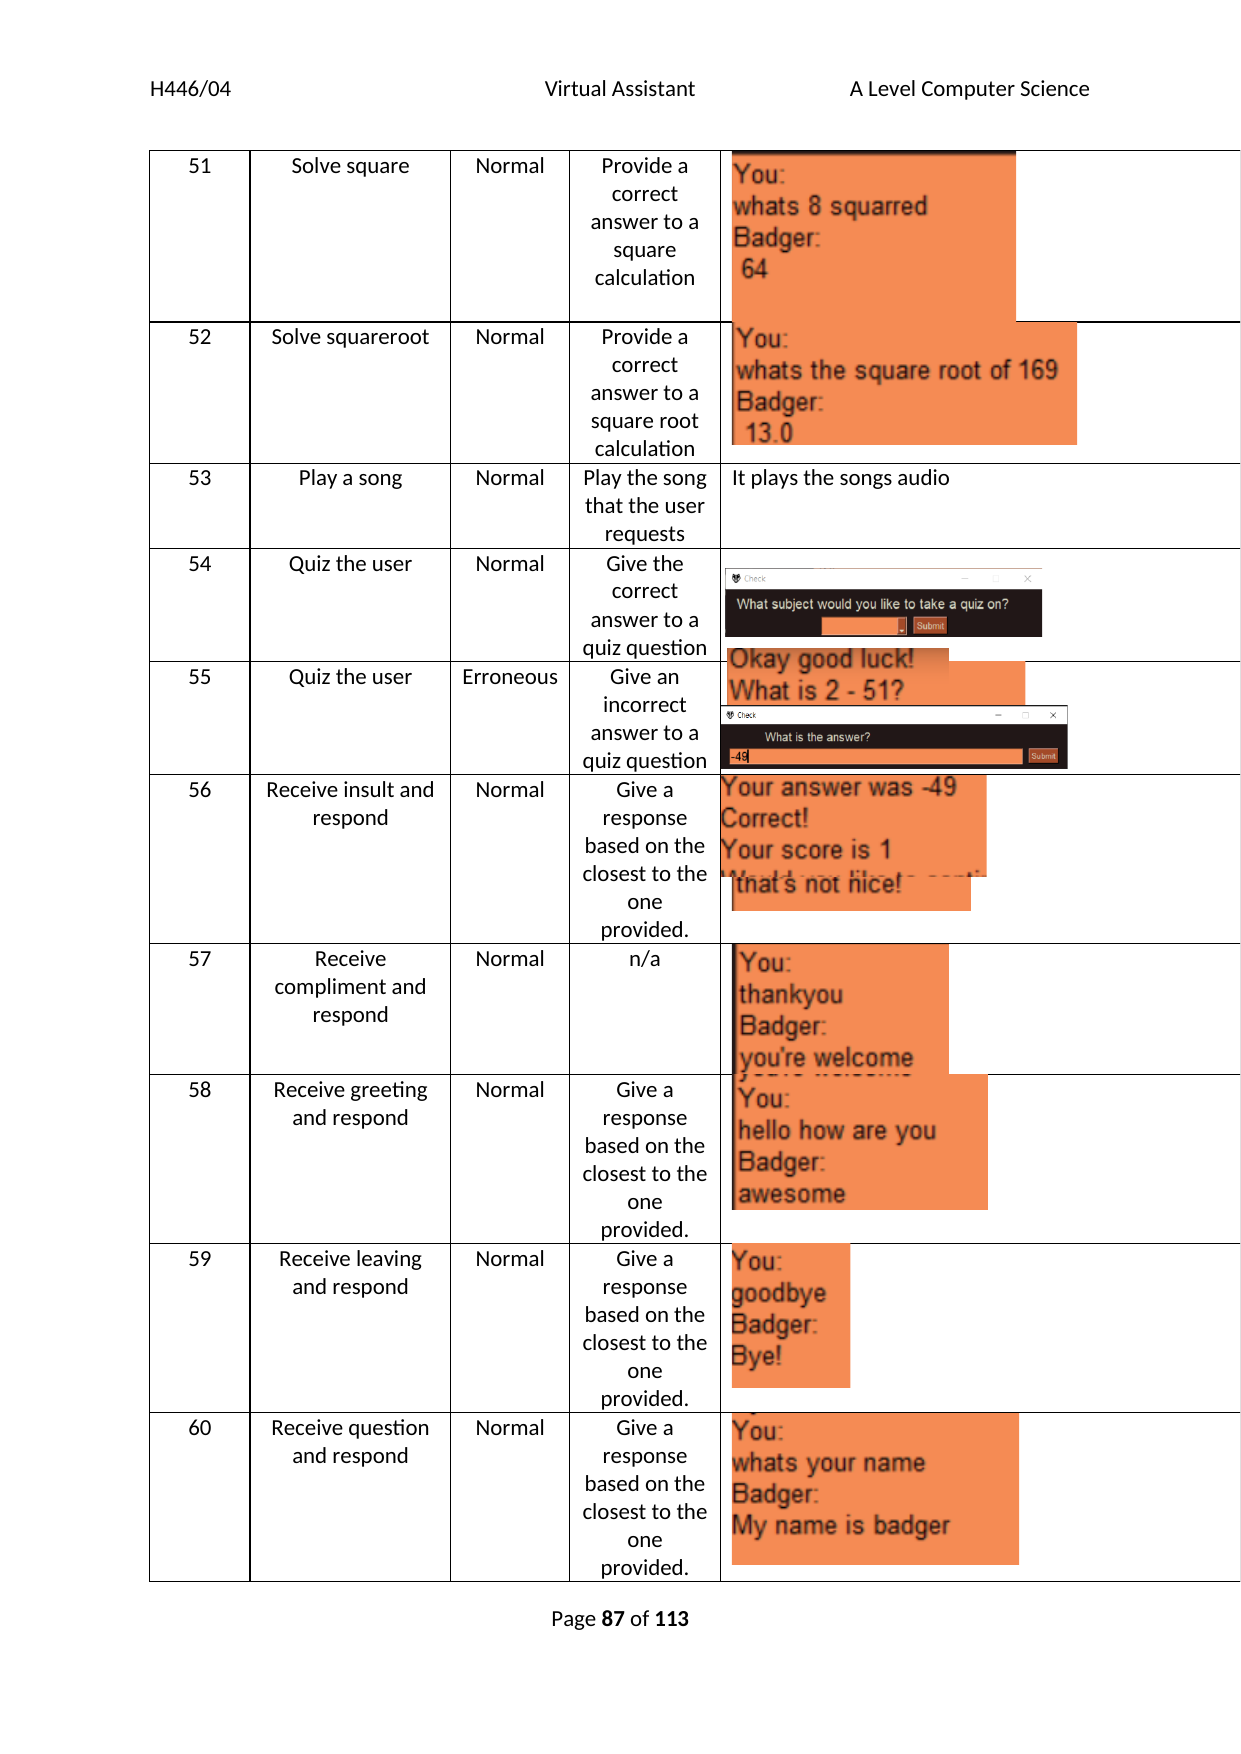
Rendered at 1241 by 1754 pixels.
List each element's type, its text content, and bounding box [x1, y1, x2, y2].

table_cell 59 [150, 1244, 249, 1412]
table_cell Normal [451, 1075, 569, 1243]
table_cell Give the correct answer to a quiz question [570, 549, 720, 661]
table_cell 55 [150, 662, 249, 774]
table_cell [721, 1413, 1240, 1581]
table_cell Normal [451, 1244, 569, 1412]
table_cell Receive question and respond [251, 1413, 450, 1581]
table_cell [949, 944, 1240, 1074]
table_cell Normal [451, 464, 569, 548]
table_cell Normal [451, 775, 569, 943]
table_cell Normal [451, 1413, 569, 1581]
table_cell 51 [150, 151, 249, 321]
table_cell Give a response based on the closest to the one provided. [570, 1413, 720, 1581]
table_cell 53 [150, 464, 249, 548]
table_cell It plays the songs audio [721, 464, 1240, 548]
table_cell Erroneous [451, 662, 569, 774]
table_cell [721, 1075, 1240, 1243]
table_cell Receive compliment and respond [251, 944, 450, 1074]
table_cell [721, 323, 1240, 462]
table_cell Play a song [251, 464, 450, 548]
table_cell [1017, 151, 1240, 321]
table_cell Play the song that the user requests [570, 464, 720, 548]
table_cell Solve squareroot [251, 323, 450, 462]
table_cell Normal [451, 549, 569, 661]
table_cell Solve square [251, 151, 450, 321]
table_cell Quiz the user [251, 662, 450, 774]
table_cell [721, 549, 1240, 661]
table_cell 54 [150, 549, 249, 661]
table_cell [721, 662, 727, 705]
table_cell Normal [451, 944, 569, 1074]
table_cell Normal [451, 323, 569, 462]
table_cell Receive greeting and respond [251, 1075, 450, 1243]
table_cell Give a response based on the closest to the one provided. [570, 1075, 720, 1243]
table_cell Quiz the user [251, 549, 450, 661]
table_cell [721, 662, 1240, 774]
table_cell 58 [150, 1075, 249, 1243]
table_cell [721, 944, 731, 1074]
table_cell 56 [150, 775, 249, 943]
table_cell n/a [570, 944, 720, 1074]
table_cell Give an incorrect answer to a quiz question [570, 662, 720, 774]
table_cell Receive insult and respond [251, 775, 450, 943]
table_cell Give a response based on the closest to the one provided. [570, 775, 720, 943]
table_cell Receive leaving and respond [251, 1244, 450, 1412]
table_cell [721, 151, 731, 321]
table_cell Provide a correct answer to a square root calculation [570, 323, 720, 462]
table_cell 57 [150, 944, 249, 1074]
table_cell [721, 775, 1240, 943]
table_cell 60 [150, 1413, 249, 1581]
table_cell Normal [451, 151, 569, 321]
table_cell 52 [150, 323, 249, 462]
table_cell [721, 1244, 1240, 1412]
table_cell Provide a correct answer to a square calculation [570, 151, 720, 321]
table_cell Give a response based on the closest to the one provided. [570, 1244, 720, 1412]
